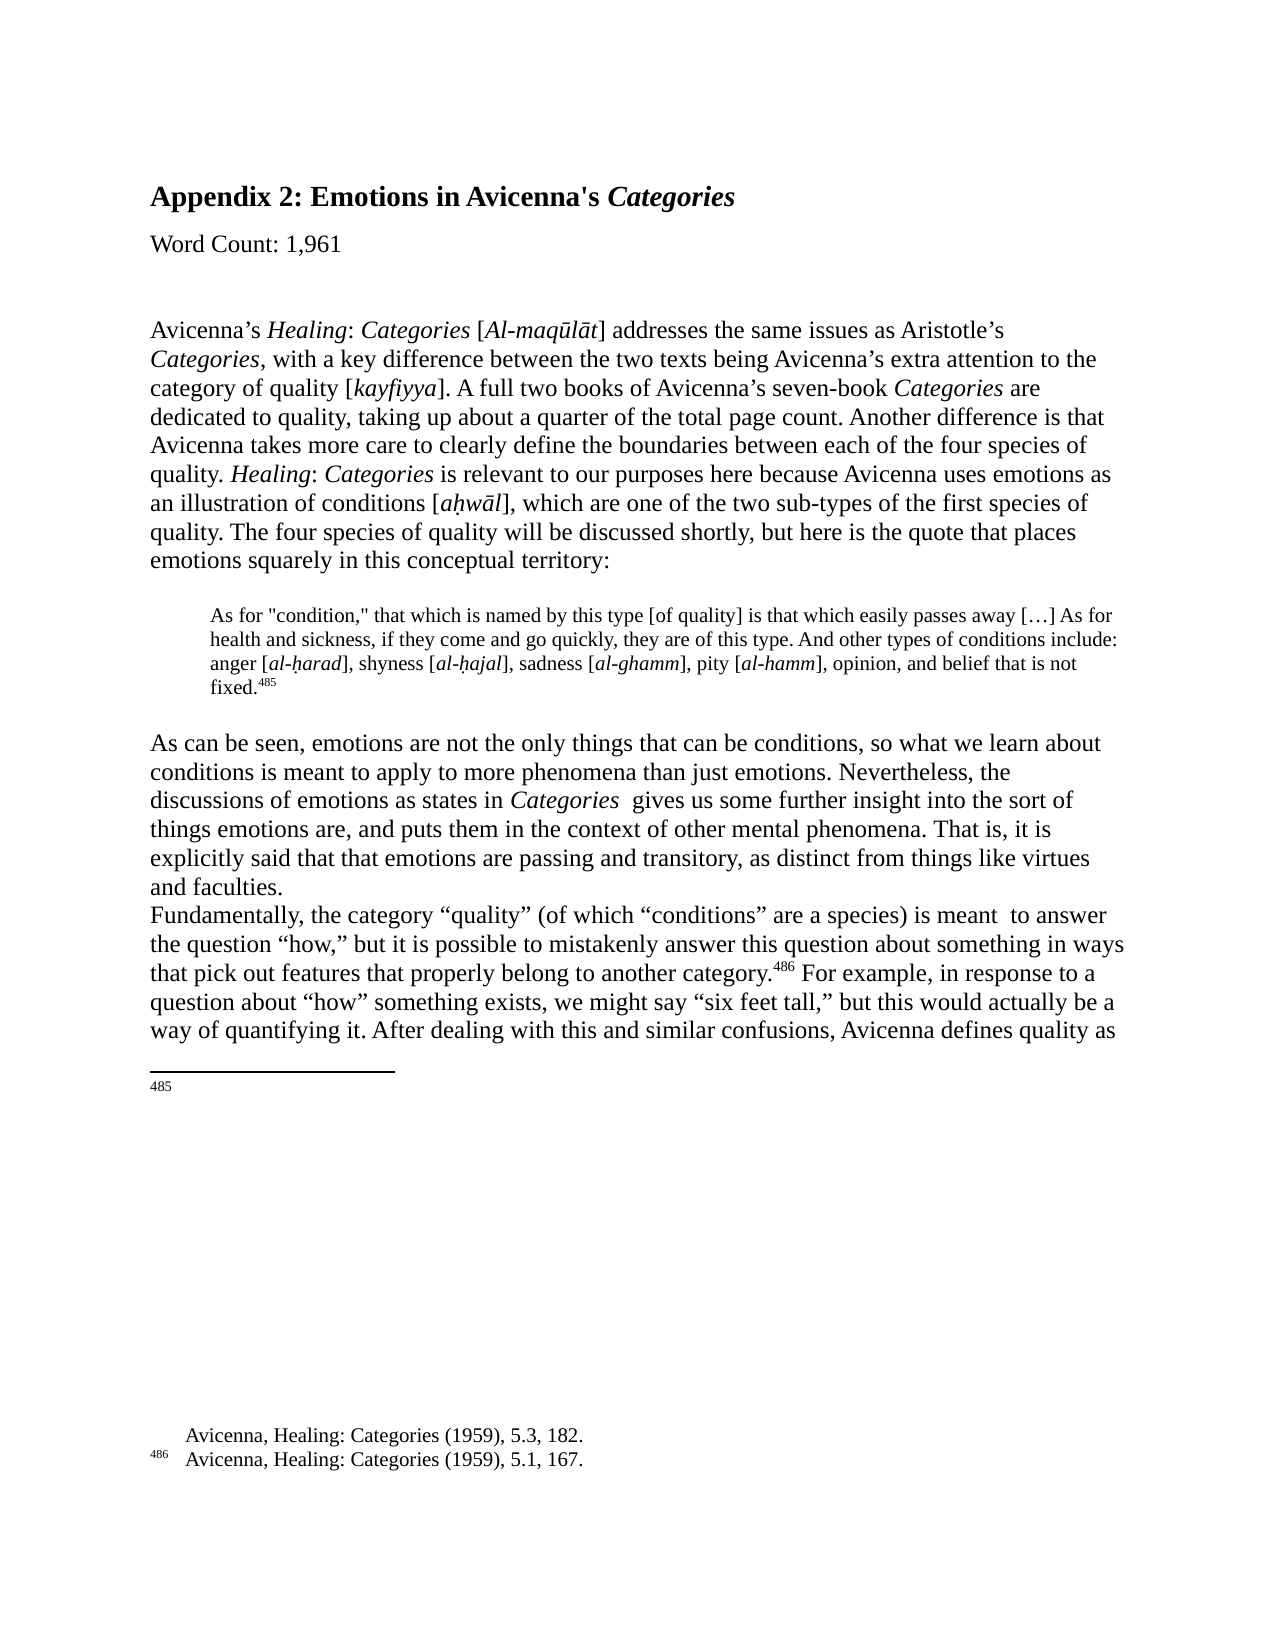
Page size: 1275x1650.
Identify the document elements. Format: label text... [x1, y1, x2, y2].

text Fundamentally, the category “quality” (of which “conditions” are a species) is meant to answer the question “how,” but it is possible to mistakenly answer this question about something in ways that pick out features that properly belong to another category. For example, in response to a question about “how” something exists, we might say “six feet tall,” but this would actually be a way of quantifying it. After dealing with this and similar confusions, Avicenna defines quality as [150, 900, 1125, 1044]
text As for "condition," that which is named by this type [of quality] is that which easily passes away […] As for health and sickness, if they come and go quickly, they are of this type. And other types of conditions include: anger [al-ḥarad], shyness [al-ḥajal], sadness [al-ghamm], pity [al-hamm], opinion, and belief that is not fixed. [210, 603, 1125, 699]
text Avicenna’s Healing: Categories [Al-maqūlāt] addresses the same issues as Aristotle’s Categories, with a key difference between the two texts being Avicenna’s extra attention to the category of quality [kayfiyya]. A full two books of Avicenna’s seven-book Categories are dedicated to quality, taking up about a quarter of the total page count. Another difference is that Avicenna takes more care to clearly define the boundaries between each of the four species of quality. Healing: Categories is relevant to our purposes here because Avicenna uses emotions as an illustration of conditions [aḥwāl], which are one of the two sub-types of the first species of quality. The four species of quality will be discussed shortly, but here is the quote that places emotions squarely in this conceptual territory: [150, 315, 1125, 574]
text Avicenna, Healing: Categories (1959), 5.1, 167. [150, 1447, 1125, 1471]
text Word Count: 1,961 [150, 229, 1125, 258]
text As can be seen, emotions are not the only things that can be conditions, so what we learn about conditions is meant to apply to more phenomena than just emotions. Nevertheless, the discussions of emotions as states in Categories gives us some further insight into the sort of things emotions are, and puts them in the context of other mental phenomena. That is, it is explicitly said that that emotions are passing and transitory, as distinct from things like virtues and faculties. [150, 728, 1125, 900]
subtitle Appendix 2: Emotions in Avicenna's Categories [150, 179, 1125, 212]
text Avicenna, Healing: Categories (1959), 5.3, 182. [150, 1423, 1125, 1447]
